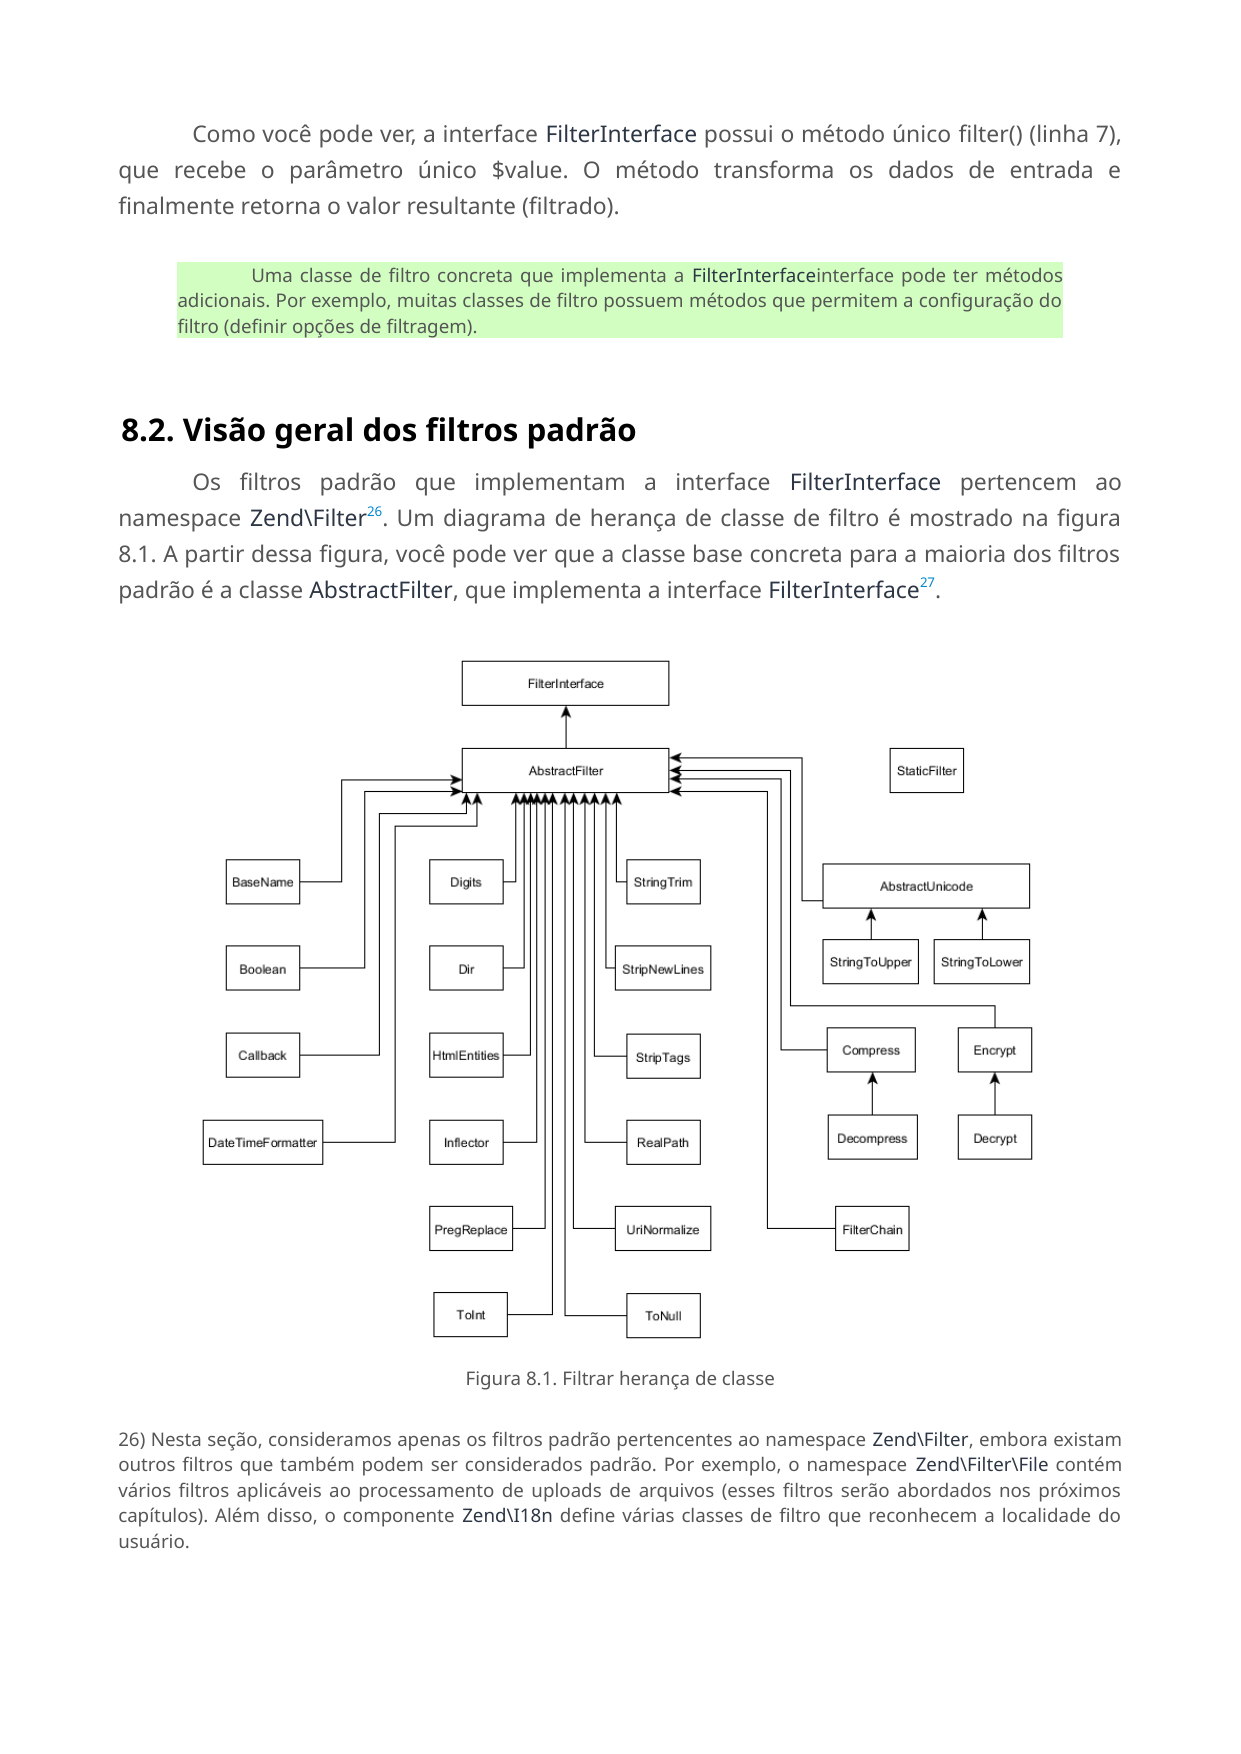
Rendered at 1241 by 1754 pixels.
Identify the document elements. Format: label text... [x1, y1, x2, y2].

text Uma classe de filtro concreta que implementa a FilterInterfaceinterface pode ter métodos adicionais. Por exemplo, muitas classes de filtro possuem métodos que permitem a configuração do filtro (definir opções de filtragem). [177, 262, 1063, 338]
text Como você pode ver, a interface FilterInterface possui o método único filter() (linha 7), que recebe o parâmetro único $value. O método transforma os dados de entrada e finalmente retorna o valor resultante (filtrado). [118, 118, 1122, 221]
picture [187, 645, 1048, 1354]
text Os filtros padrão que implementam a interface FilterInterface pertencem ao namespace Zend\Filter26. Um diagrama de herança de classe de filtro é mostrado na figura 8.1. A partir dessa figura, você pode ver que a classe base concreta para a maioria dos filtros padrão é a classe AbstractFilter, que implementa a interface FilterInterface27. [118, 466, 1122, 605]
text Figura 8.1. Filtrar herança de classe [118, 1365, 1122, 1390]
subtitle 8.2. Visão geral dos filtros padrão [118, 405, 1122, 453]
text 26) Nesta seção, consideramos apenas os filtros padrão pertencentes ao namespace Zend\Filter, embora existam outros filtros que também podem ser considerados padrão. Por exemplo, o namespace Zend\Filter\File contém vários filtros aplicáveis ao processamento de uploads de arquivos (esses filtros serão abordados nos próximos capítulos). Além disso, o componente Zend\I18n define várias classes de filtro que reconhecem a localidade do usuário. [118, 1426, 1122, 1554]
